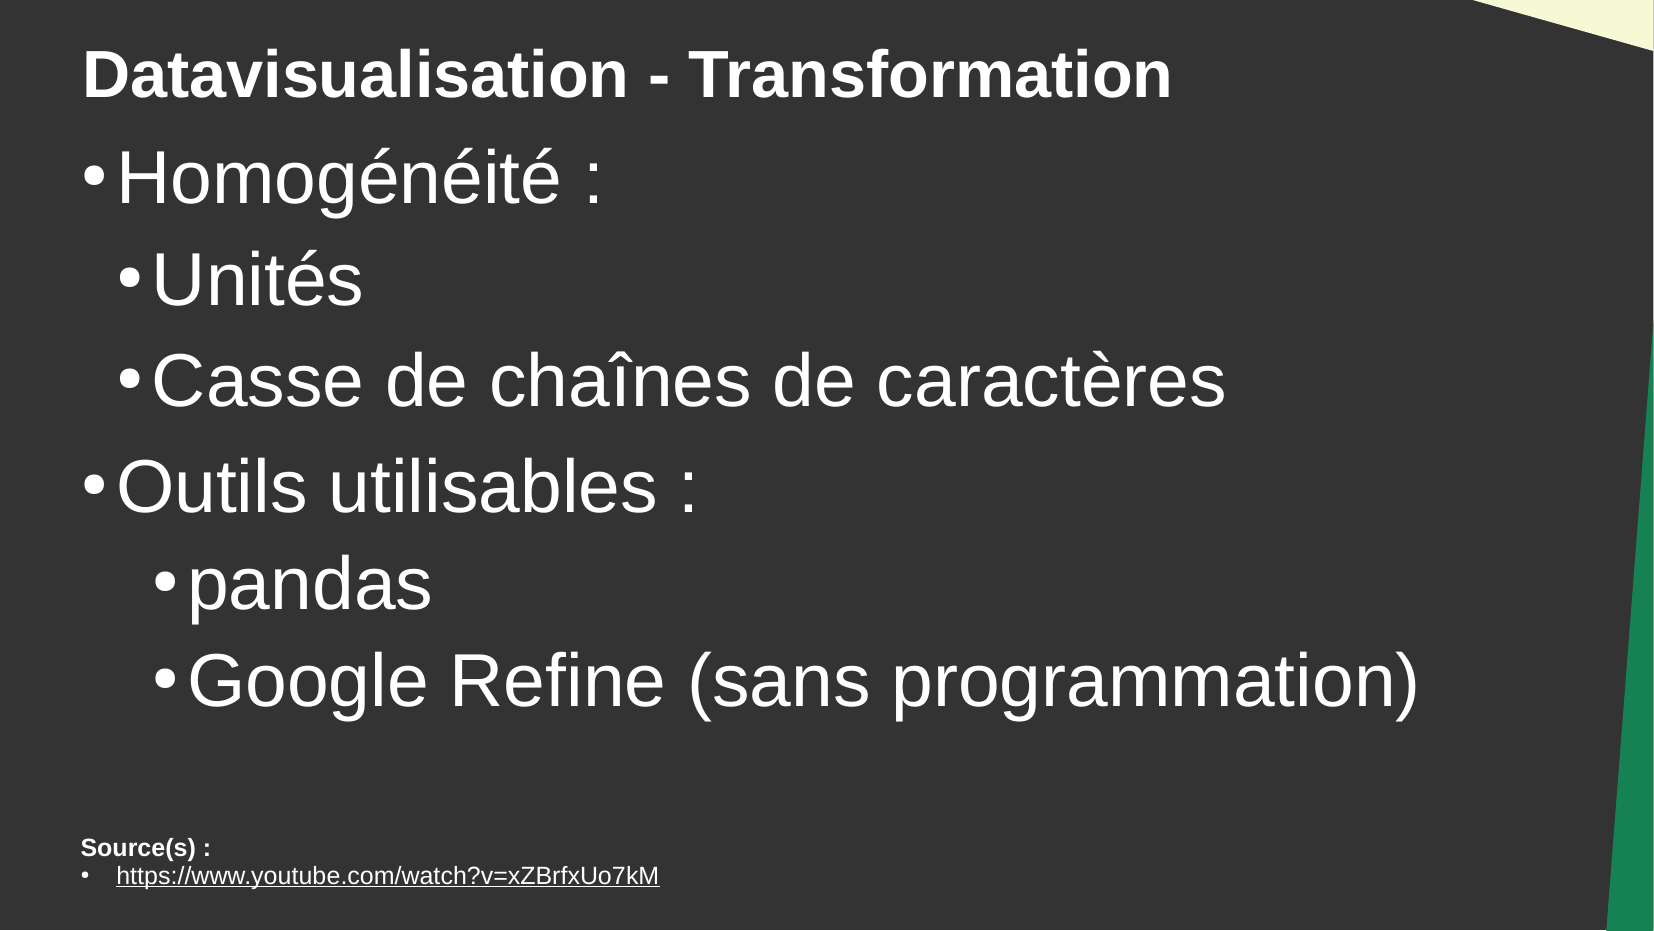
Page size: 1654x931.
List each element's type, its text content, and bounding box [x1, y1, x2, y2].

title Datavisualisation - Transformation [82, 37, 1571, 122]
text_box [1606, 313, 1654, 931]
text_box [1472, 0, 1654, 52]
text_box Source(s) : https://www.youtube.com/watch?v=xZBrfxUo7kM [65, 826, 1483, 926]
list Homogénéité : Unités Casse de chaînes de caractères Outils utilisables : pandas Google Refine (sans programmation) [80, 135, 1560, 762]
